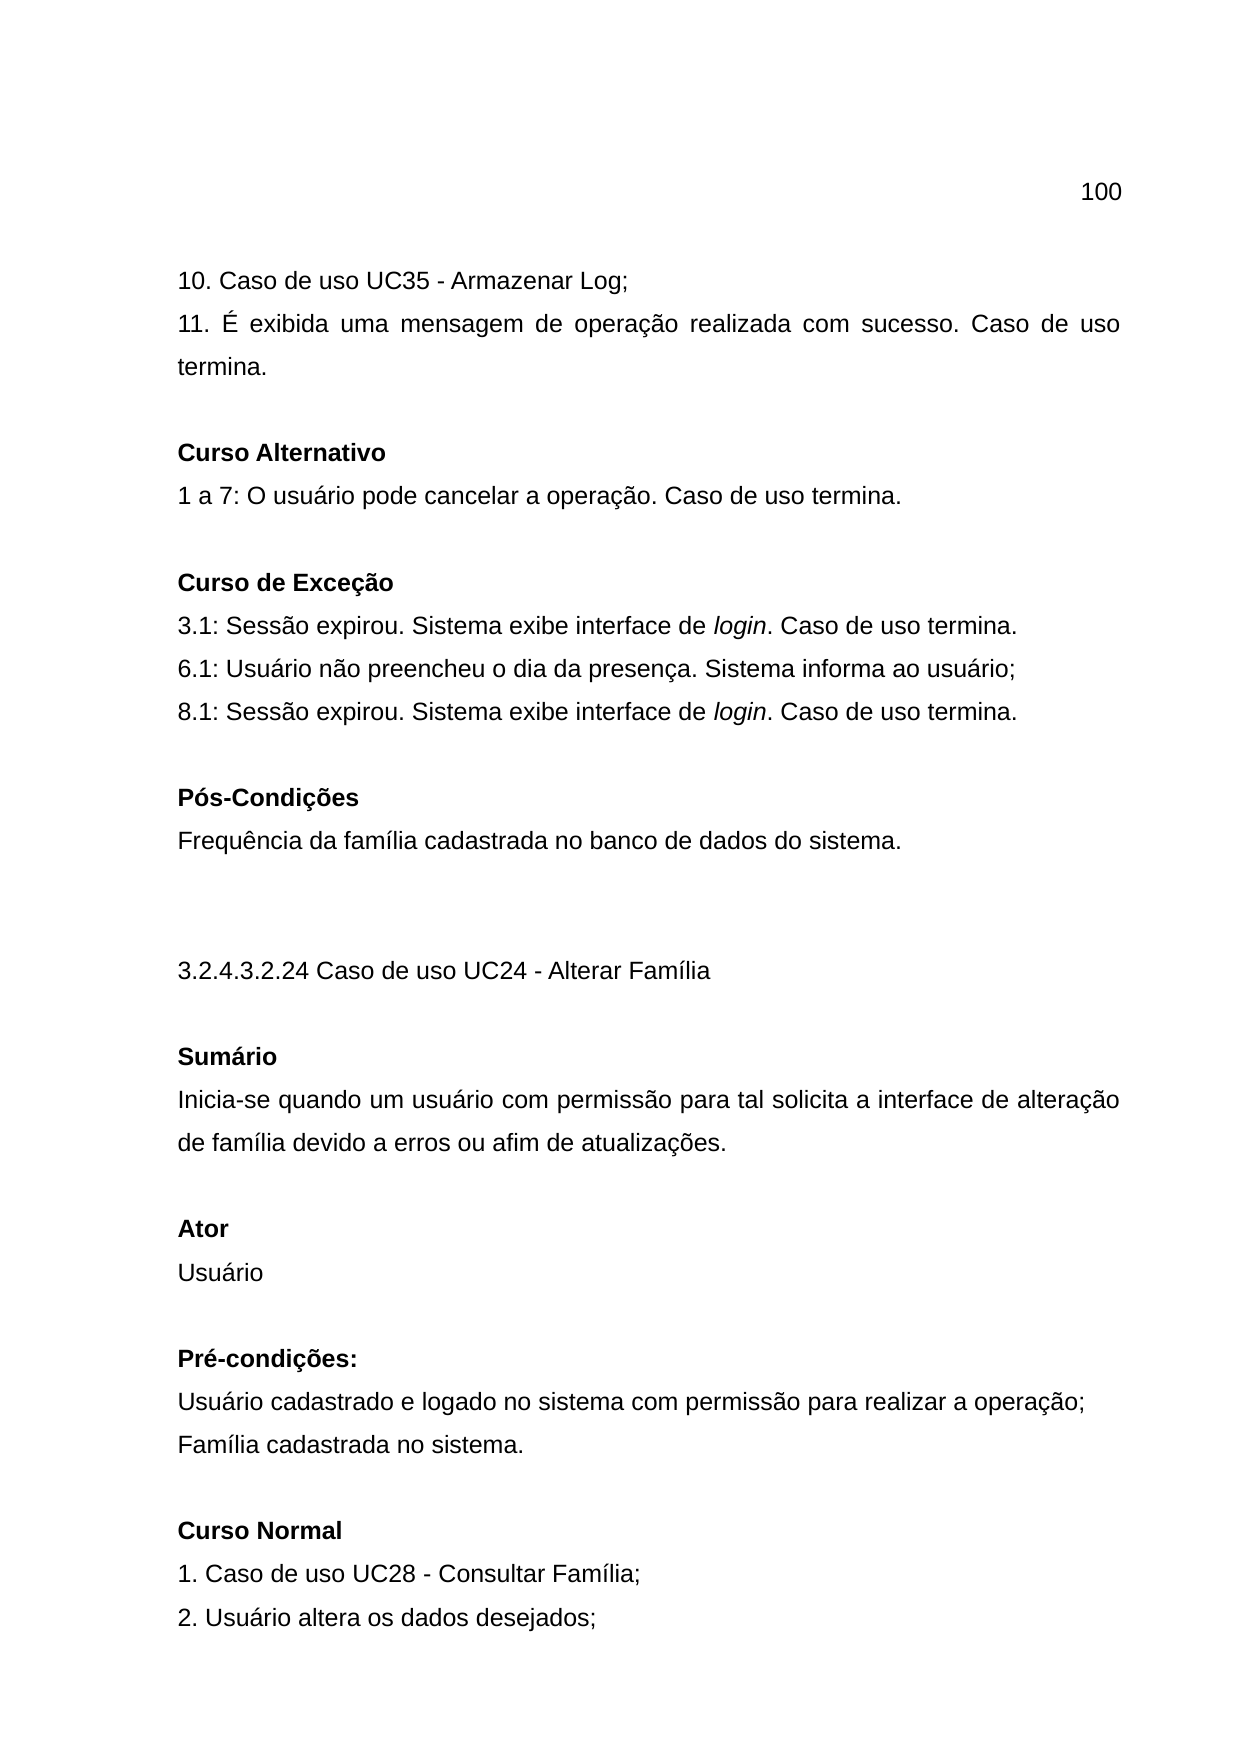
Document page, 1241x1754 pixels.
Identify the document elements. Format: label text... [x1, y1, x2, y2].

text Sumário [177, 1042, 1122, 1071]
text Pós-Condições [177, 783, 1122, 812]
text 1 a 7: O usuário pode cancelar a operação. Caso de uso termina. [177, 481, 1122, 510]
text Família cadastrada no sistema. [177, 1430, 1122, 1459]
text 3.1: Sessão expirou. Sistema exibe interface de login. Caso de uso termina. [177, 611, 1122, 639]
text Ator [177, 1214, 1122, 1243]
text Curso Normal [177, 1516, 1122, 1545]
text 11. É exibida uma mensagem de operação realizada com sucesso. Caso de uso termina. [177, 309, 1122, 381]
text Usuário cadastrado e logado no sistema com permissão para realizar a operação; [177, 1387, 1122, 1416]
text Pré-condições: [177, 1344, 1122, 1373]
text 10. Caso de uso UC35 - Armazenar Log; [177, 266, 1122, 294]
text 1. Caso de uso UC28 - Consultar Família; [177, 1559, 1122, 1588]
text 6.1: Usuário não preencheu o dia da presença. Sistema informa ao usuário; [177, 654, 1122, 683]
text Usuário [177, 1258, 1122, 1286]
text Inicia-se quando um usuário com permissão para tal solicita a interface de alteração de família devido a erros ou afim de atualizações. [177, 1085, 1122, 1157]
text 8.1: Sessão expirou. Sistema exibe interface de login. Caso de uso termina. [177, 697, 1122, 726]
text Curso Alternativo [177, 438, 1122, 467]
text Curso de Exceção [177, 568, 1122, 596]
text 3.2.4.3.2.24 Caso de uso UC24 - Alterar Família [177, 956, 1122, 984]
text Frequência da família cadastrada no banco de dados do sistema. [177, 826, 1122, 855]
text 2. Usuário altera os dados desejados; [177, 1603, 1122, 1631]
